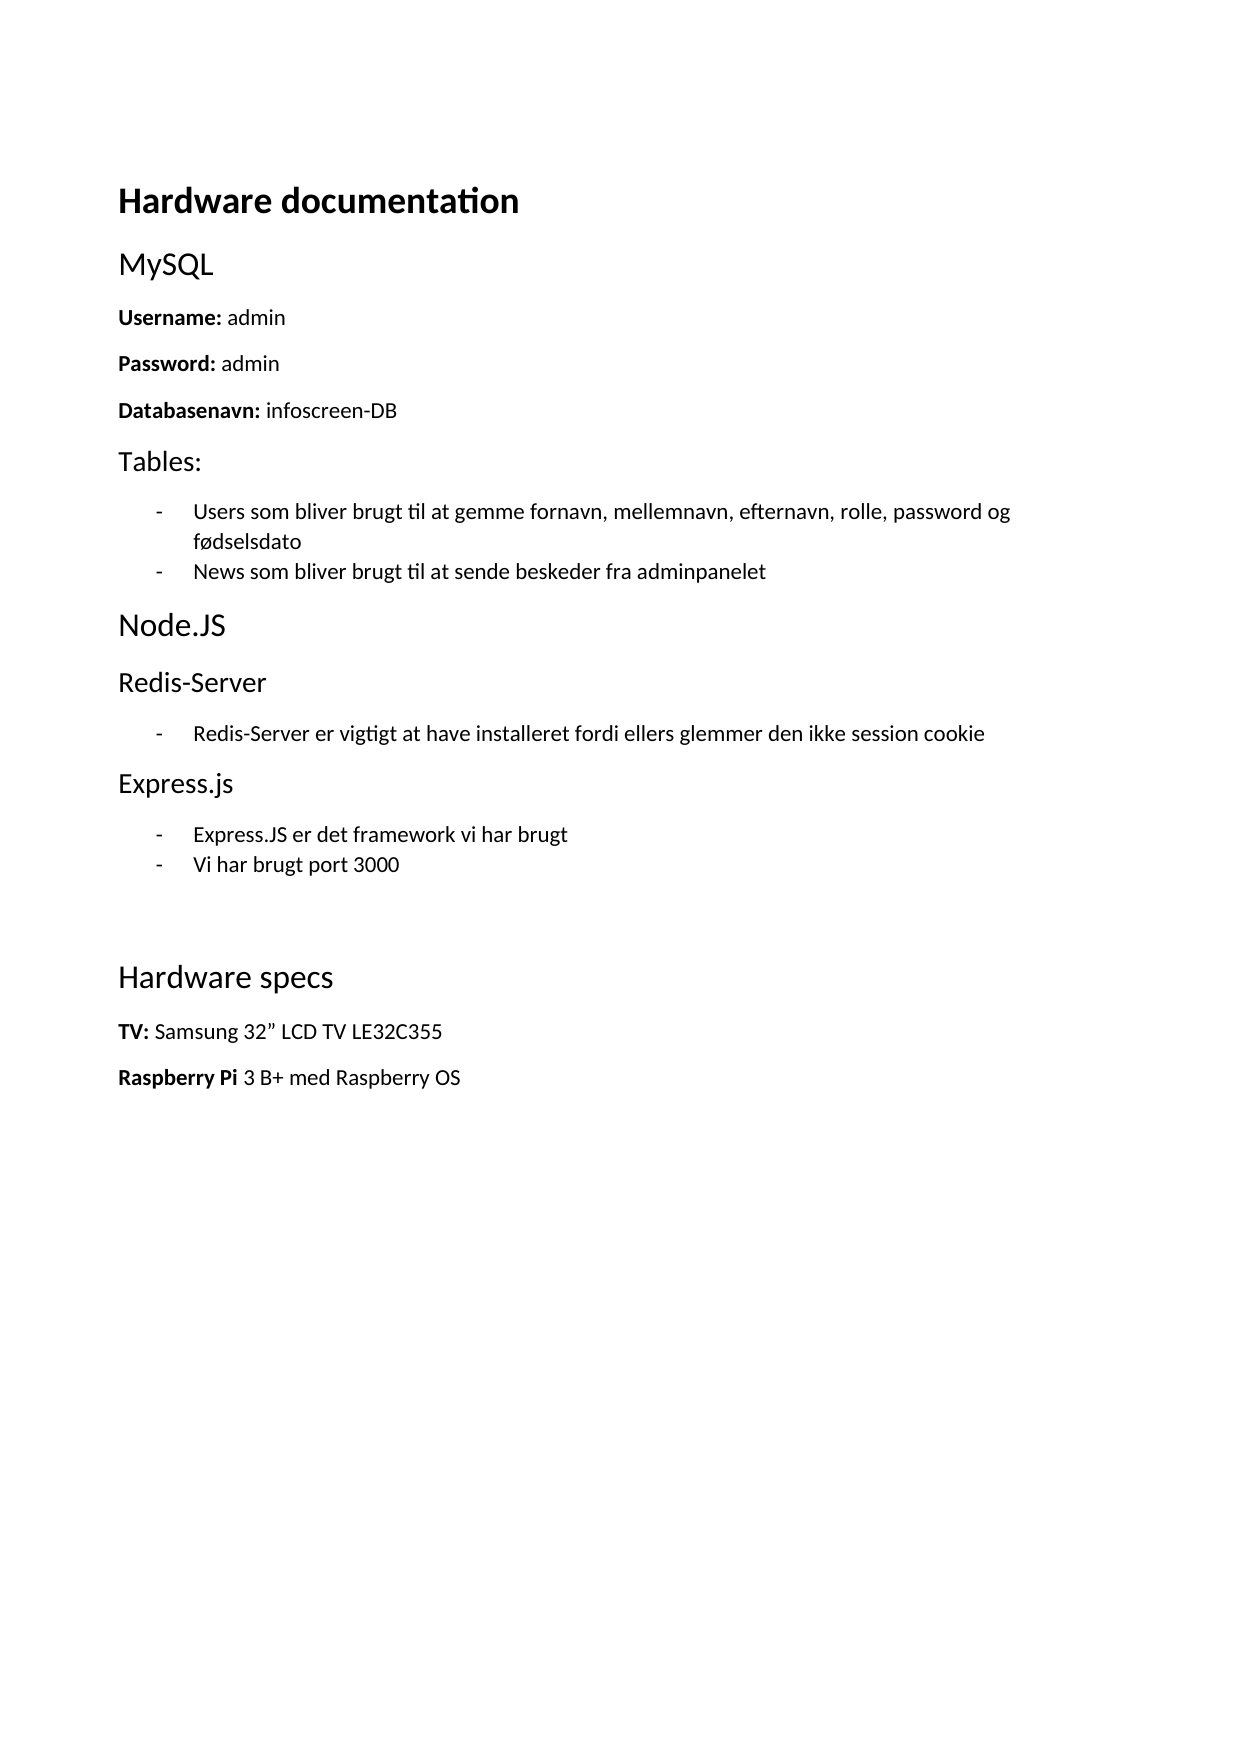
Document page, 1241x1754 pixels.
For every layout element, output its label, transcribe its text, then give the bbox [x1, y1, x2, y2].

list Express.JS er det framework vi har brugt [156, 820, 1122, 848]
text Hardware specs [118, 957, 1122, 997]
text Raspberry Pi 3 B+ med Raspberry OS [118, 1063, 1122, 1091]
text Express.js [118, 765, 1122, 801]
list Vi har brugt port 3000 [156, 850, 1122, 878]
text Databasenavn: infoscreen-DB [118, 396, 1122, 424]
list Redis-Server er vigtigt at have installeret fordi ellers glemmer den ikke session cookie [156, 719, 1122, 747]
text Username: admin [118, 303, 1122, 331]
text Tables: [118, 443, 1122, 478]
list Users som bliver brugt til at gemme fornavn, mellemnavn, efternavn, rolle, password og fødselsdato [156, 497, 1122, 555]
text Password: admin [118, 349, 1122, 378]
text Redis-Server [118, 664, 1122, 699]
text MySQL [118, 243, 1122, 283]
list News som bliver brugt til at sende beskeder fra adminpanelet [156, 557, 1122, 585]
text Node.JS [118, 604, 1122, 644]
text Hardware documentation [118, 177, 1122, 223]
text TV: Samsung 32” LCD TV LE32C355 [118, 1017, 1122, 1045]
